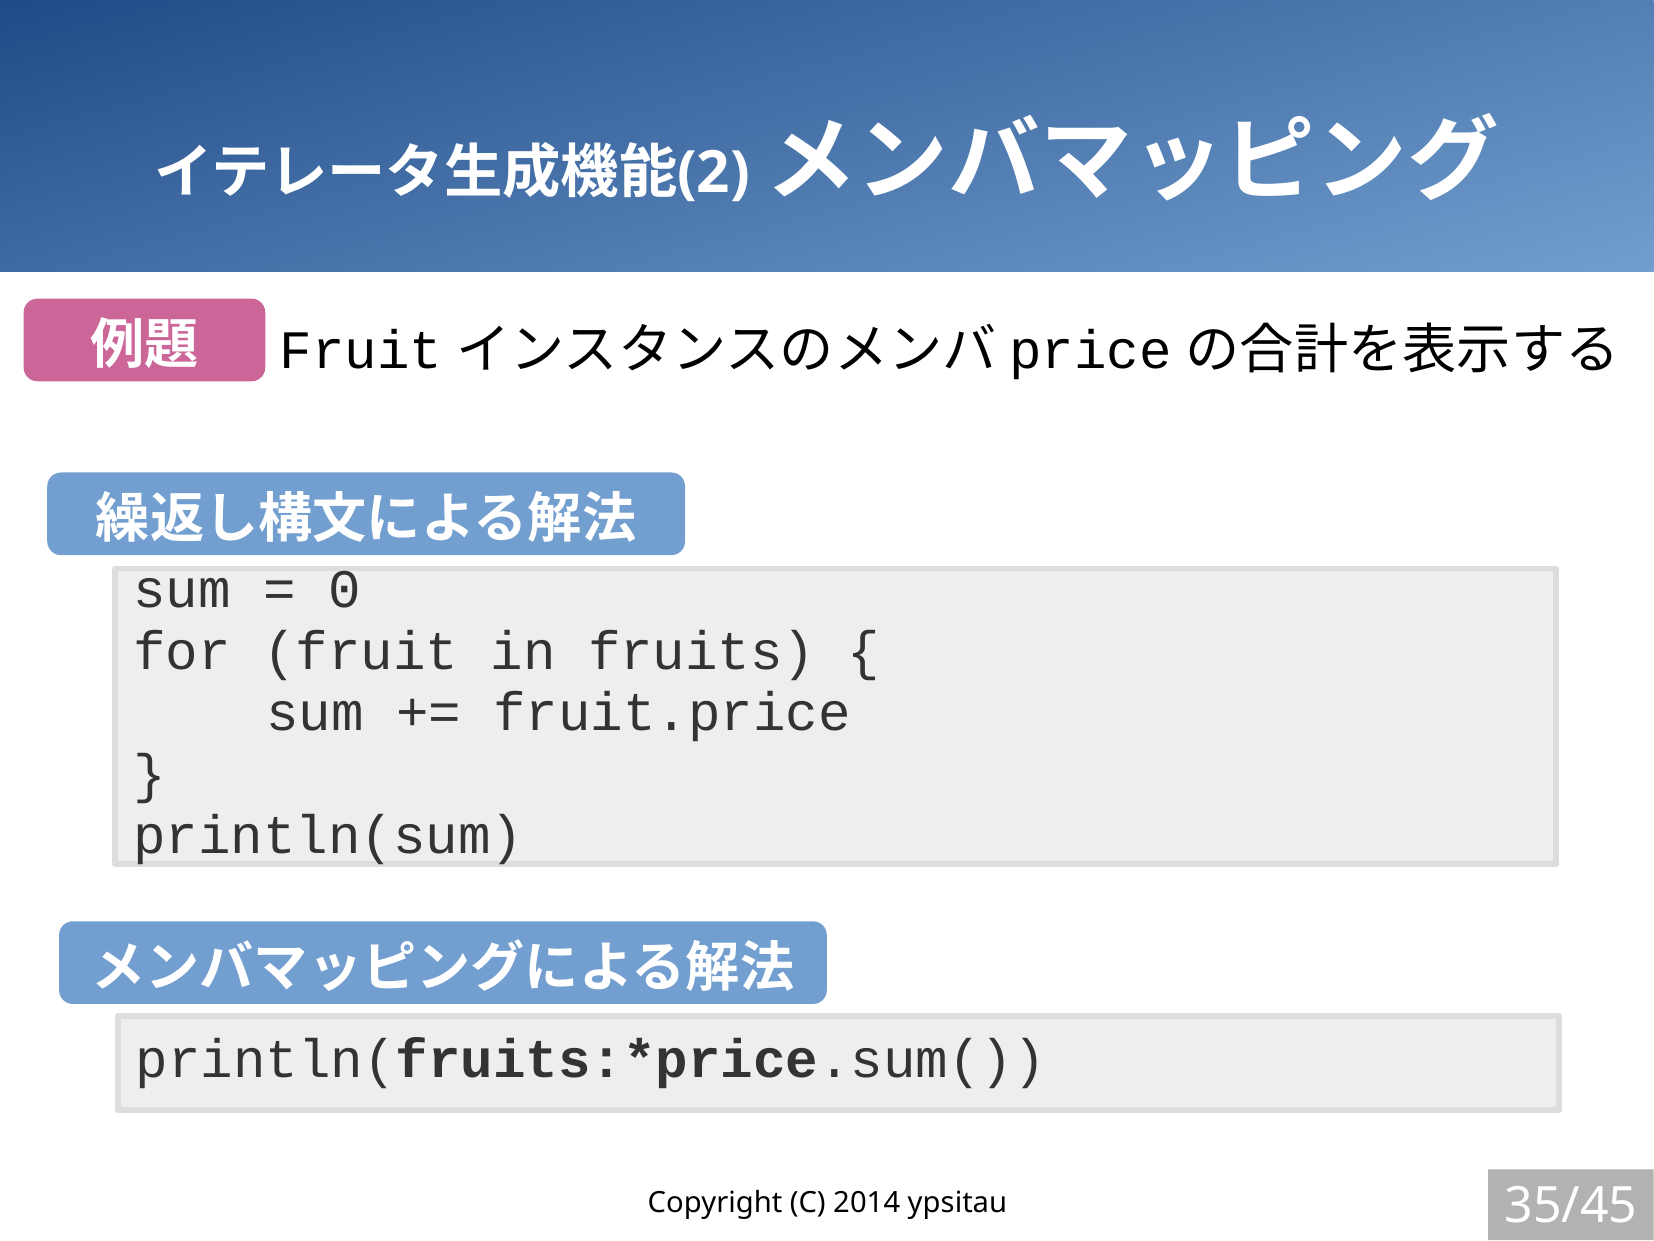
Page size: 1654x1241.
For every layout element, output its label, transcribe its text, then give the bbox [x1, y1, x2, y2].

text_box println(fruits:*price.sum()) [118, 1015, 1560, 1111]
text_box 例題 [23, 298, 266, 382]
text_box Fruit インスタンスのメンバ price の合計を表示する [265, 298, 1645, 396]
text_box sum = 0 for (fruit in fruits) { sum += fruit.price } println(sum) [115, 568, 1557, 864]
text_box メンバマッピングによる解法 [59, 921, 827, 1004]
title イテレータ生成機能(2) メンバマッピング [82, 49, 1571, 257]
text_box 繰返し構文による解法 [47, 472, 686, 556]
